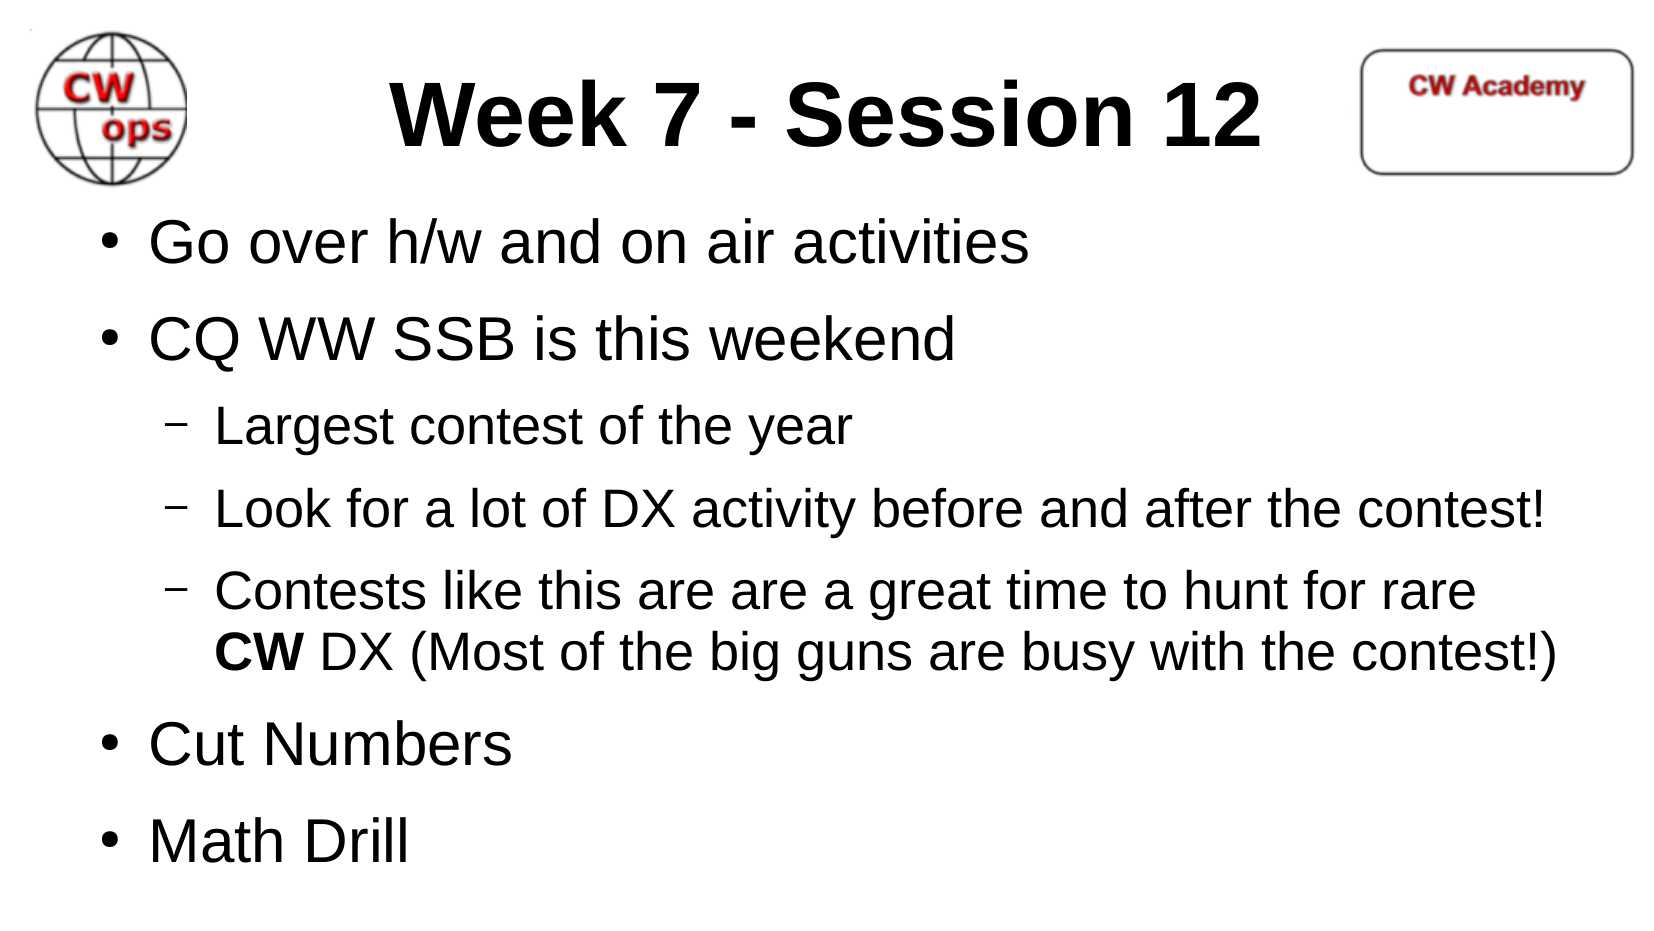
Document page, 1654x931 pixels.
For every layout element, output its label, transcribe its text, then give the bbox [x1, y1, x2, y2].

list Go over h/w and on air activities CQ WW SSB is this weekend Largest contest of the year Look for a lot of DX activity before and after the contest! Contests like this are are a great time to hunt for rare CW DX (Most of the big guns are busy with the contest!) Cut Numbers Math Drill [82, 207, 1571, 897]
title Week 7 - Session 12 [82, 37, 1571, 193]
picture [1571, 37, 1640, 186]
picture [30, 29, 187, 194]
